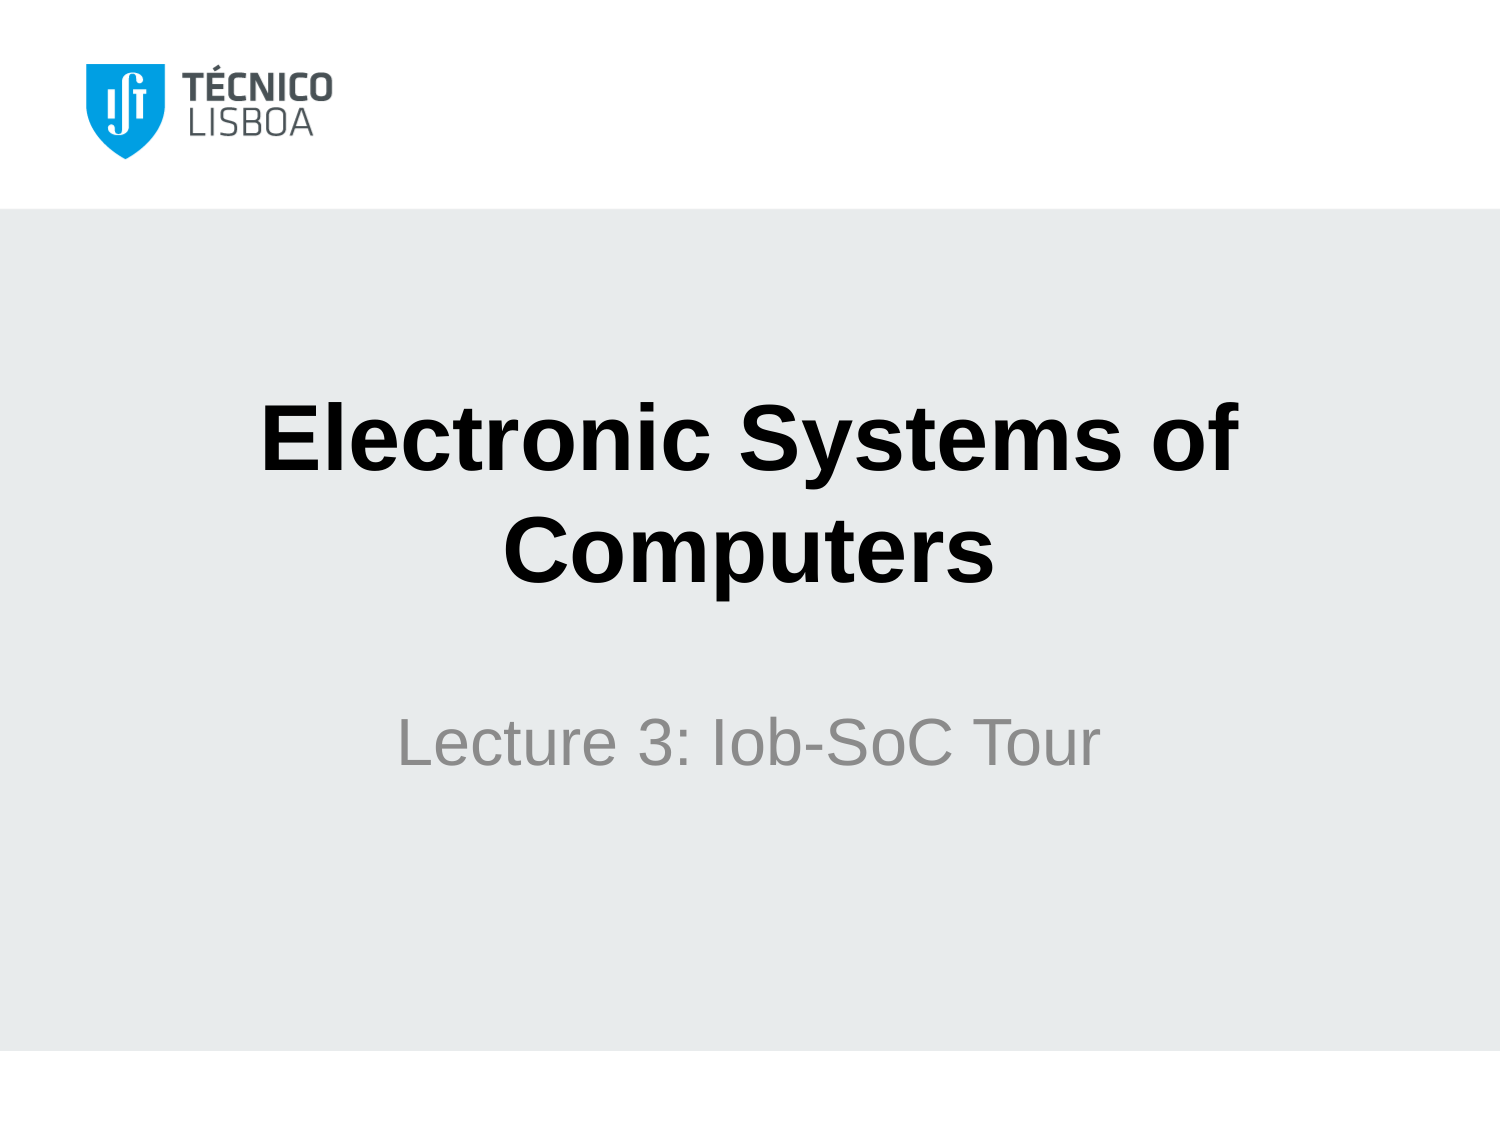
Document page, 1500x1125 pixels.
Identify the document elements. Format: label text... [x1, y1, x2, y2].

subtitle Lecture 3: Iob-SoC Tour [121, 691, 1378, 894]
title Electronic Systems of Computers [121, 322, 1378, 655]
picture [0, 0, 1500, 1125]
